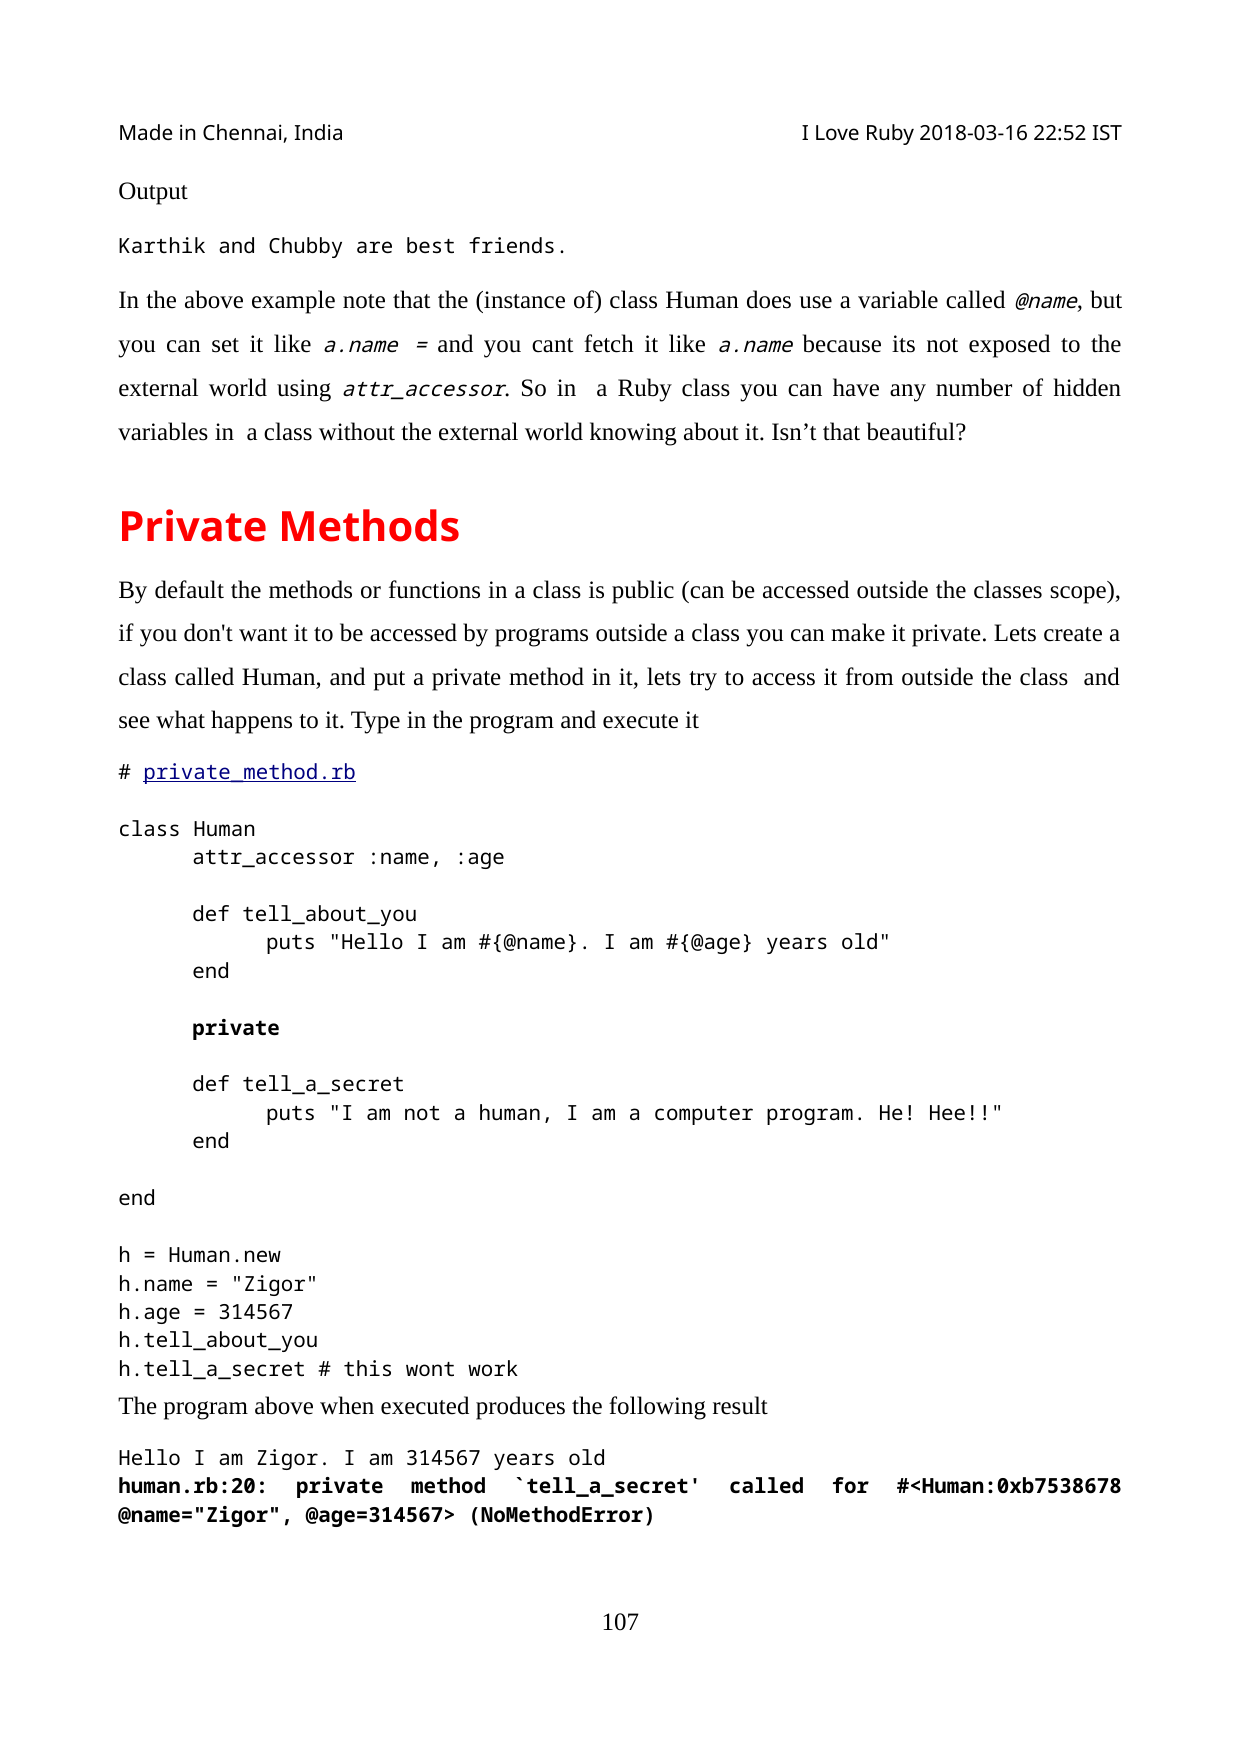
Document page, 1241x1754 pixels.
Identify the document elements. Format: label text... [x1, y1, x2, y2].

text private [118, 1013, 1122, 1041]
text In the above example note that the (instance of) class Human does use a variable called @name, but you can set it like a.name = and you cant fetch it like a.name because its not exposed to the external world using attr_accessor. So in a Ruby class you can have any number of hidden variables in a class without the external world knowing about it. Isn’t that beautiful? [118, 285, 1122, 445]
text class Human [118, 814, 1122, 842]
text The program above when executed produces the following result [118, 1391, 1122, 1420]
text By default the methods or functions in a class is public (can be accessed outside the classes scope), if you don't want it to be accessed by programs outside a class you can make it private. Lets create a class called Human, and put a private method in it, lets try to access it from outside the class and see what happens to it. Type in the program and execute it [118, 575, 1122, 733]
text h.age = 314567 [118, 1297, 1122, 1326]
text Output [118, 176, 1122, 205]
text Hello I am Zigor. I am 314567 years old [118, 1443, 1122, 1472]
text h = Human.new [118, 1240, 1122, 1269]
text human.rb:20: private method `tell_a_secret' called for #<Human:0xb7538678 @name="Zigor", @age=314567> (NoMethodError) [118, 1472, 1122, 1528]
text end [118, 1126, 1122, 1155]
text # private_method.rb [118, 757, 1122, 785]
text end [118, 956, 1122, 984]
text h.tell_about_you [118, 1326, 1122, 1354]
text h.name = "Zigor" [118, 1269, 1122, 1297]
text end [118, 1183, 1122, 1212]
text h.tell_a_secret # this wont work [118, 1354, 1122, 1382]
text Karthik and Chubby are best friends. [118, 232, 1122, 260]
text attr_accessor :name, :age [118, 842, 1122, 871]
text puts "Hello I am #{@name}. I am #{@age} years old" [118, 927, 1122, 956]
text def tell_about_you [118, 899, 1122, 927]
text def tell_a_secret [118, 1069, 1122, 1098]
subtitle Private Methods [118, 497, 1122, 554]
text puts "I am not a human, I am a computer program. He! Hee!!" [118, 1098, 1122, 1126]
